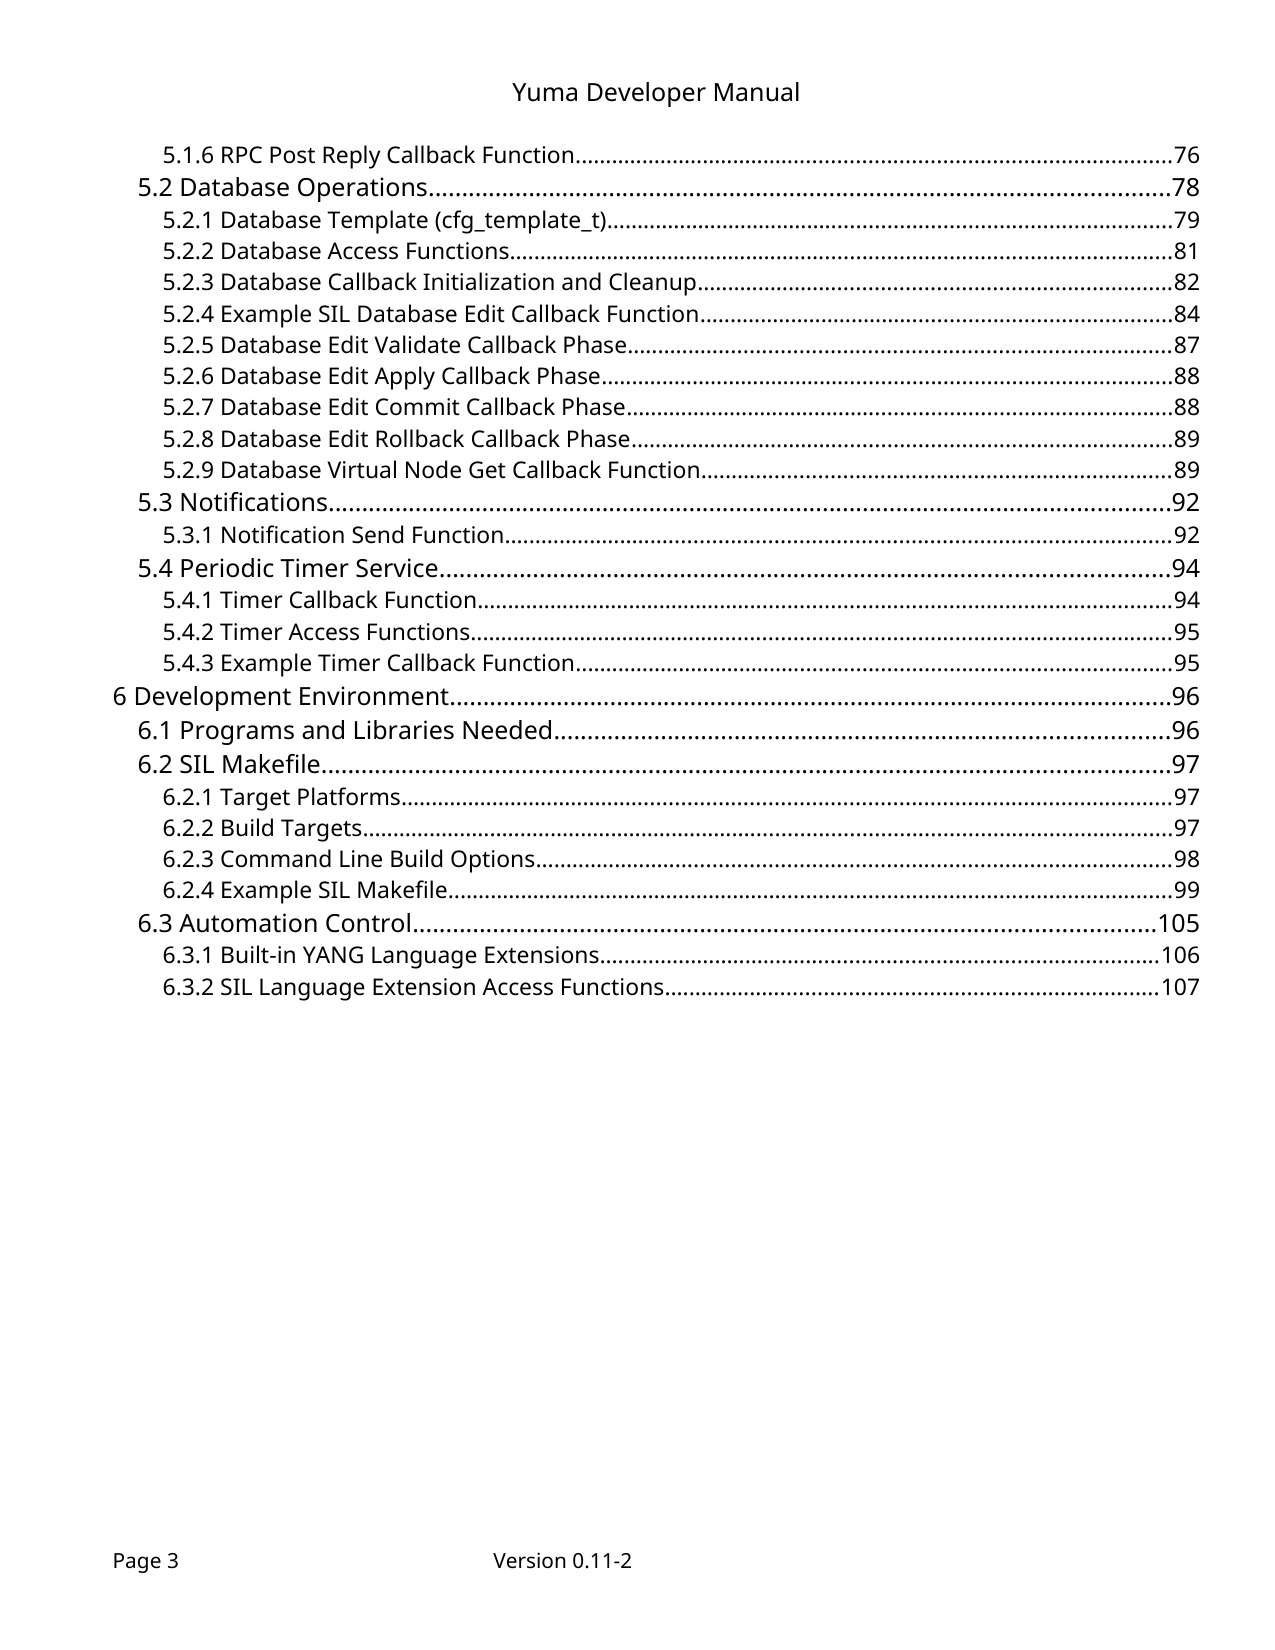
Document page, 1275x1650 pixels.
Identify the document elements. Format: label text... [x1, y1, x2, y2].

text 5.3 Notifications 92 [137, 485, 1200, 519]
text 6 Development Environment 96 [112, 678, 1200, 712]
text 5.2.5 Database Edit Validate Callback Phase 87 [162, 329, 1200, 360]
text 5.2 Database Operations 78 [137, 170, 1200, 204]
text 5.4.3 Example Timer Callback Function 95 [162, 647, 1200, 678]
text 5.2.2 Database Access Functions 81 [162, 235, 1200, 266]
text 6.2.1 Target Platforms 97 [162, 780, 1200, 812]
text 5.2.3 Database Callback Initialization and Cleanup 82 [162, 266, 1200, 298]
text 6.2.2 Build Targets 97 [162, 812, 1200, 843]
text 5.2.6 Database Edit Apply Callback Phase 88 [162, 360, 1200, 391]
text 6.3.1 Built-in YANG Language Extensions 106 [162, 939, 1200, 971]
text 6.3.2 SIL Language Extension Access Functions 107 [162, 971, 1200, 1002]
text 5.4 Periodic Timer Service 94 [137, 550, 1200, 584]
text 5.2.7 Database Edit Commit Callback Phase 88 [162, 391, 1200, 423]
text 6.2.4 Example SIL Makefile 99 [162, 874, 1200, 905]
text 5.3.1 Notification Send Function 92 [162, 519, 1200, 550]
text 6.2.3 Command Line Build Options 98 [162, 843, 1200, 874]
text 6.2 SIL Makefile 97 [137, 746, 1200, 780]
text 5.2.1 Database Template (cfg_template_t) 79 [162, 204, 1200, 235]
text 5.4.2 Timer Access Functions 95 [162, 616, 1200, 647]
text 6.3 Automation Control 105 [137, 905, 1200, 939]
text 5.4.1 Timer Callback Function 94 [162, 584, 1200, 616]
text 5.1.6 RPC Post Reply Callback Function 76 [162, 138, 1200, 170]
text 5.2.4 Example SIL Database Edit Callback Function 84 [162, 298, 1200, 329]
text 5.2.8 Database Edit Rollback Callback Phase 89 [162, 423, 1200, 454]
text 6.1 Programs and Libraries Needed 96 [137, 712, 1200, 746]
text 5.2.9 Database Virtual Node Get Callback Function 89 [162, 454, 1200, 485]
